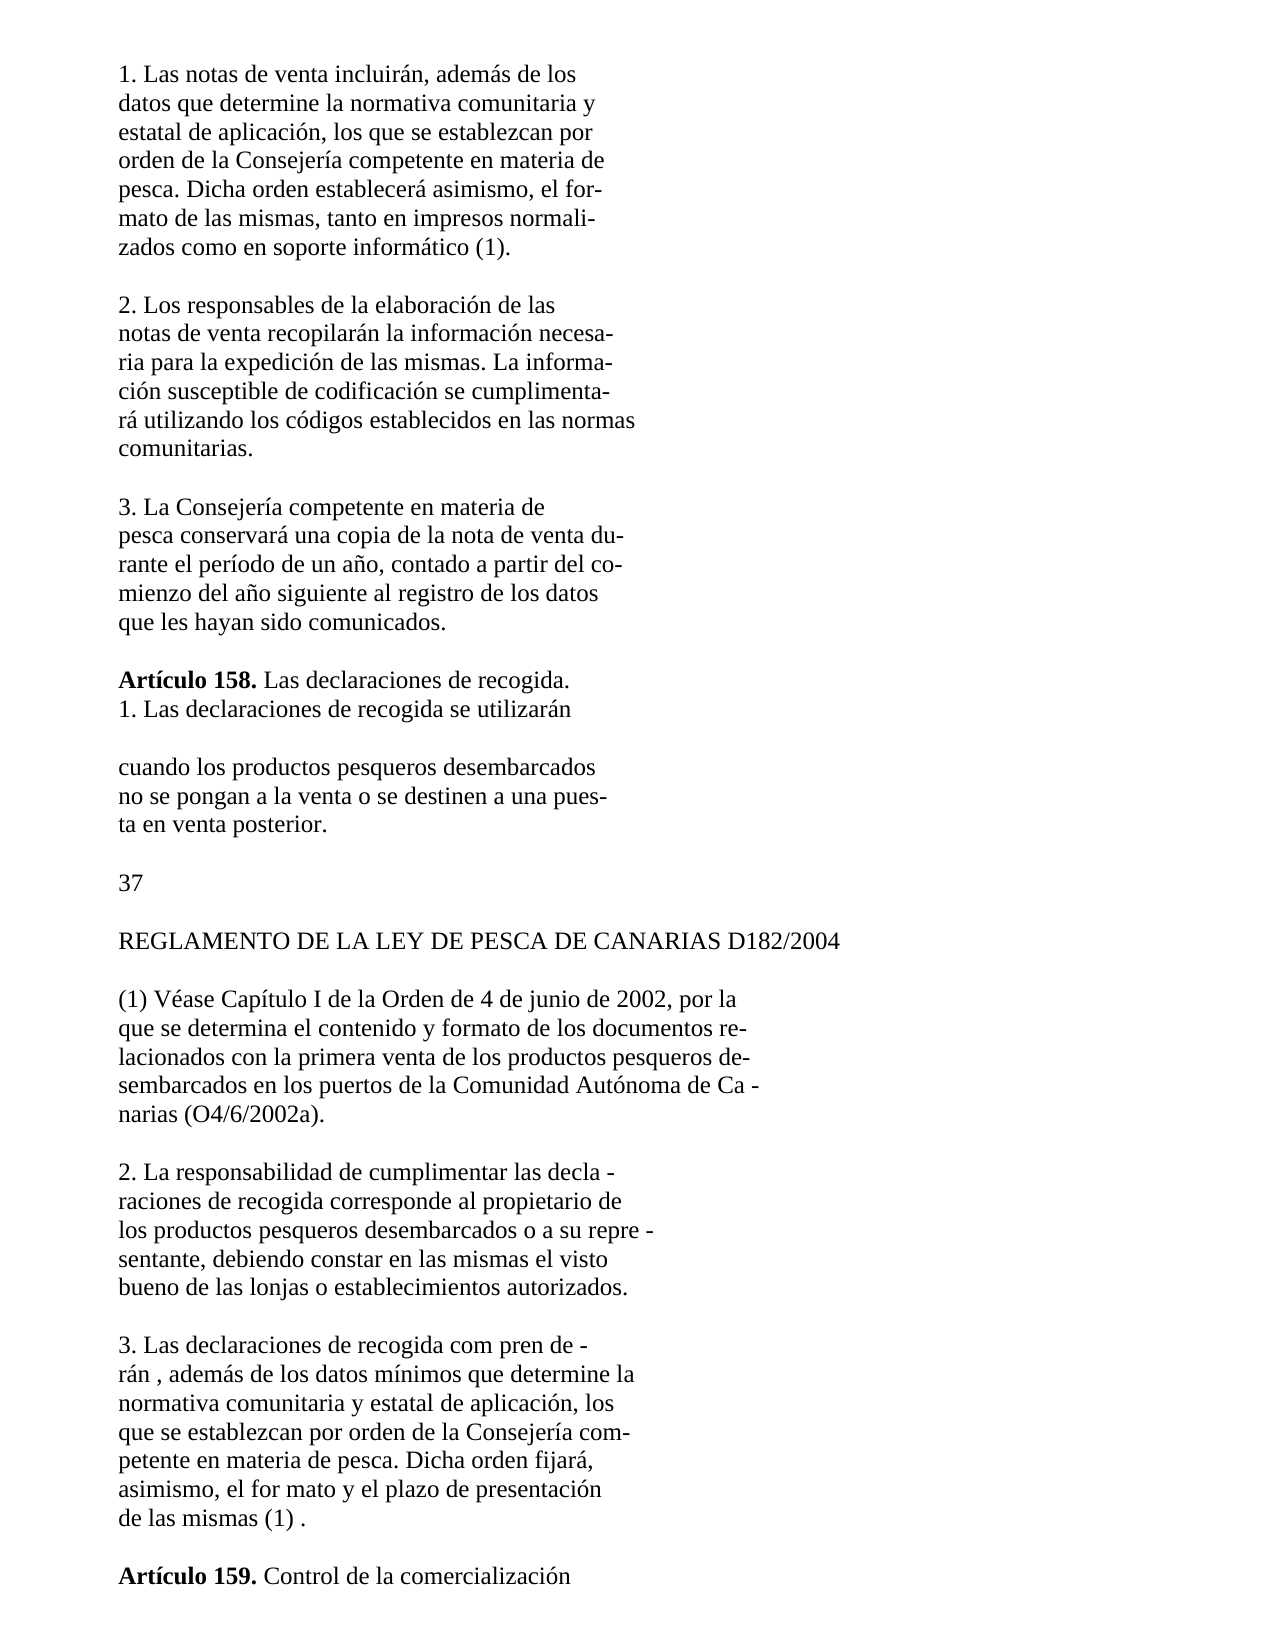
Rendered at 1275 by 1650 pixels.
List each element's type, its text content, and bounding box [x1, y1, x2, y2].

text 3. Las declaraciones de recogida com pren de - rán , además de los datos mínimos que determine la normativa comunitaria y estatal de aplicación, los que se establezcan por orden de la Consejería com- petente en materia de pesca. Dicha orden fijará, asimismo, el for mato y el plazo de presentación de las mismas (1) . [118, 1331, 1216, 1532]
text 3. La Consejería competente en materia de pesca conservará una copia de la nota de venta du- rante el período de un año, contado a partir del co- mienzo del año siguiente al registro de los datos que les hayan sido comunicados. [118, 492, 1216, 636]
text (1) Véase Capítulo I de la Orden de 4 de junio de 2002, por la que se determina el contenido y formato de los documentos re- lacionados con la primera venta de los productos pesqueros de- sembarcados en los puertos de la Comunidad Autónoma de Ca - narias (O4/6/2002a). [118, 984, 1216, 1128]
text 2. La responsabilidad de cumplimentar las decla - raciones de recogida corresponde al propietario de los productos pesqueros desembarcados o a su repre - sentante, debiendo constar en las mismas el visto bueno de las lonjas o establecimientos autorizados. [118, 1157, 1216, 1301]
text REGLAMENTO DE LA LEY DE PESCA DE CANARIAS D182/2004 [118, 926, 1216, 955]
text 1. Las notas de venta incluirán, además de los datos que determine la normativa comunitaria y estatal de aplicación, los que se establezcan por orden de la Consejería competente en materia de pesca. Dicha orden establecerá asimismo, el for- mato de las mismas, tanto en impresos normali- zados como en soporte informático (1). [118, 59, 1216, 260]
text cuando los productos pesqueros desembarcados no se pongan a la venta o se destinen a una pues- ta en venta posterior. [118, 752, 1216, 838]
text 37 [118, 868, 1216, 896]
text Artículo 159. Control de la comercialización [118, 1561, 1216, 1590]
text Artículo 158. Las declaraciones de recogida. 1. Las declaraciones de recogida se utilizarán [118, 665, 1216, 722]
text 2. Los responsables de la elaboración de las notas de venta recopilarán la información necesa- ria para la expedición de las mismas. La informa- ción susceptible de codificación se cumplimenta- rá utilizando los códigos establecidos en las normas comunitarias. [118, 290, 1216, 462]
